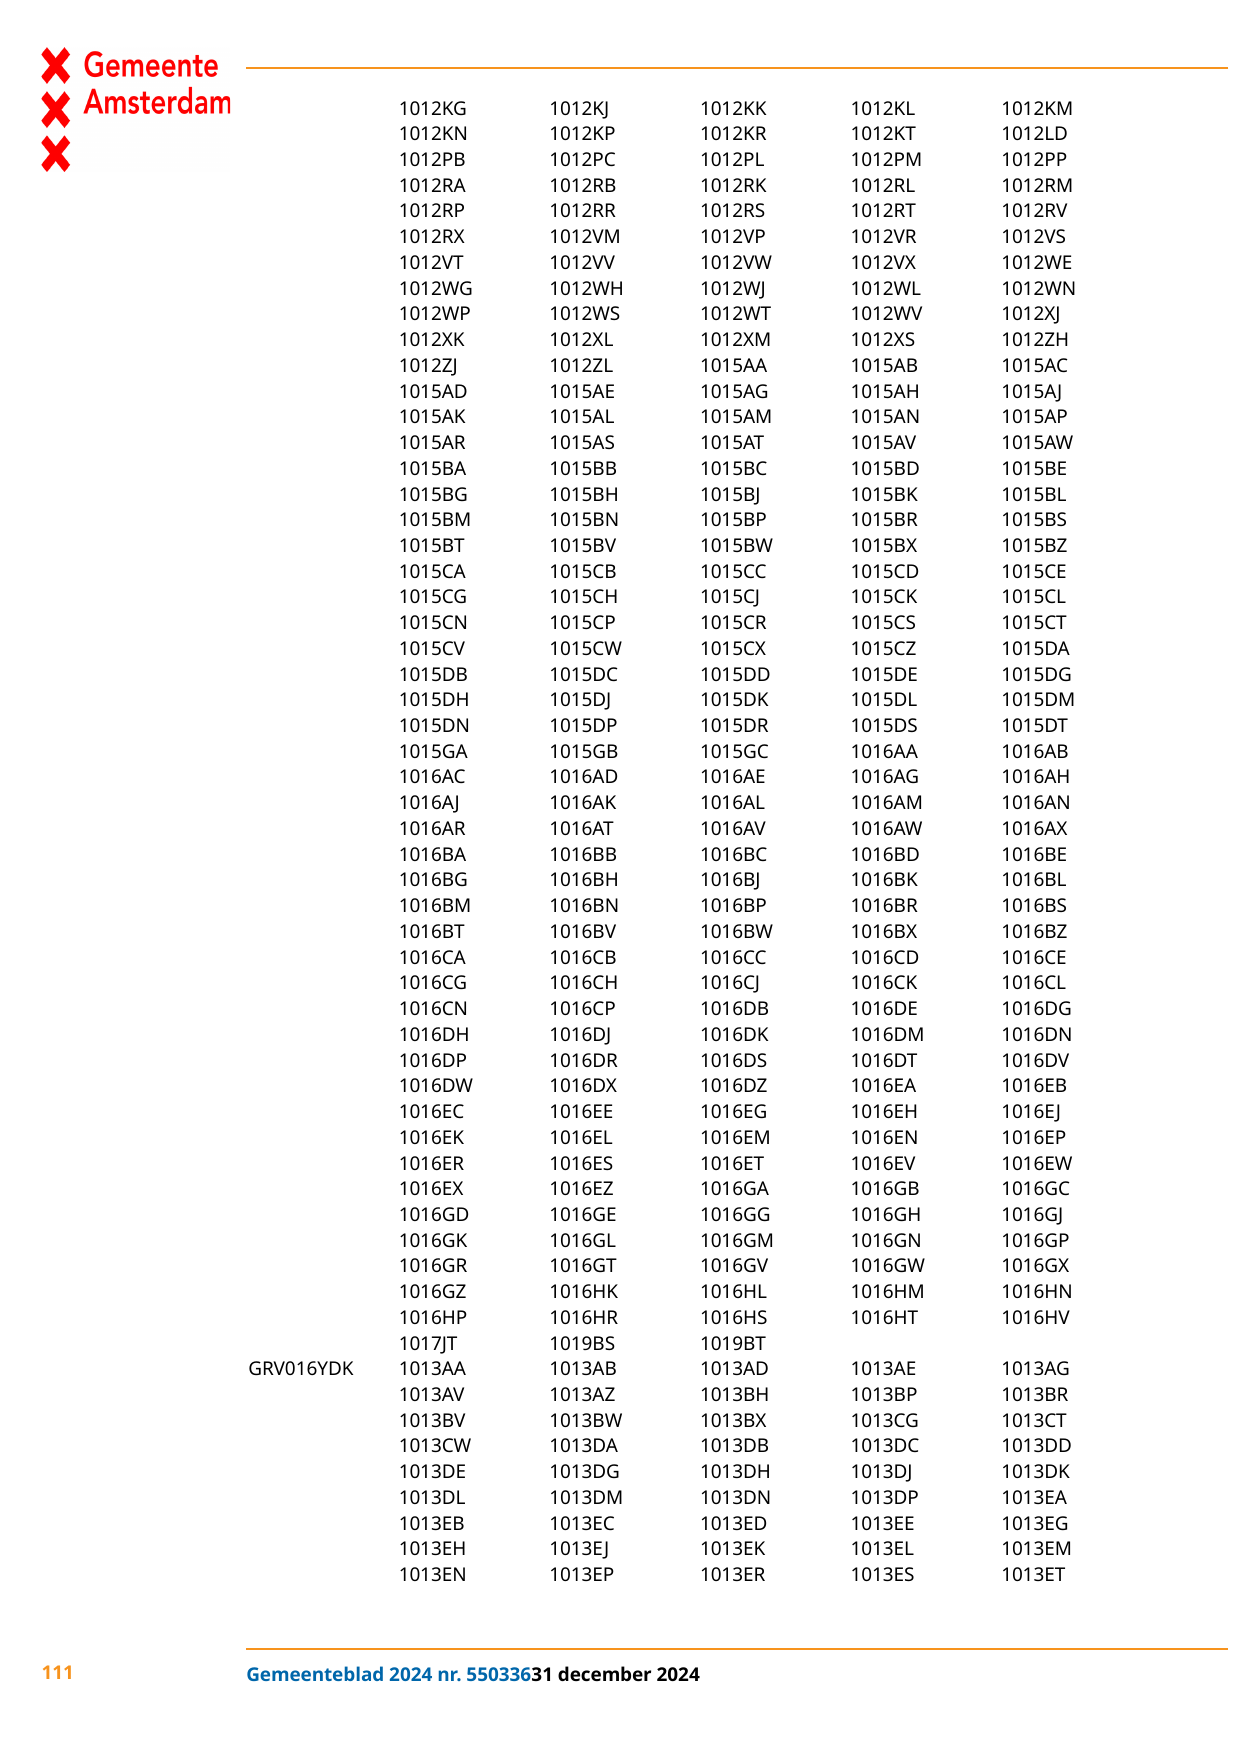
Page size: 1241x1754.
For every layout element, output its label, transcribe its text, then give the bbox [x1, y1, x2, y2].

table_cell [248, 429, 398, 455]
table_cell 1012ZH [1001, 326, 1152, 352]
table_cell 1012XM [700, 326, 850, 352]
table_cell 1016AK [549, 790, 700, 815]
table_cell [248, 1561, 398, 1587]
table_cell 1013EC [549, 1510, 700, 1536]
table_cell 1016DE [850, 995, 1001, 1021]
table_cell 1016EK [399, 1124, 549, 1150]
table_cell 1012WE [1001, 249, 1152, 275]
table_cell [248, 1150, 398, 1175]
table_cell 1016DW [399, 1073, 549, 1098]
table_cell 1015DM [1001, 687, 1152, 712]
table_cell 1013CT [1001, 1407, 1152, 1433]
table_cell 1012VV [549, 249, 700, 275]
table_cell 1015CD [850, 558, 1001, 584]
table_cell [248, 970, 398, 995]
table_cell [248, 249, 398, 275]
table_cell 1015GA [399, 738, 549, 764]
table_cell 1016HM [850, 1278, 1001, 1304]
table_cell 1016AG [850, 764, 1001, 789]
table_cell 1012WG [399, 275, 549, 301]
table_cell 1016BZ [1001, 918, 1152, 944]
table_cell 1016EE [549, 1098, 700, 1124]
table_cell 1013AE [850, 1356, 1001, 1381]
table_cell 1012XK [399, 326, 549, 352]
table_cell [248, 146, 398, 172]
table_cell 1016DJ [549, 1021, 700, 1047]
table_cell 1013EG [1001, 1510, 1152, 1536]
table_cell 1015CG [399, 584, 549, 609]
table_cell 1015DE [850, 661, 1001, 687]
table_cell 1016CJ [700, 970, 850, 995]
table_cell [248, 1124, 398, 1150]
table_cell 1016EN [850, 1124, 1001, 1150]
table_cell 1015BJ [700, 481, 850, 506]
table_cell 1016HK [549, 1278, 700, 1304]
table_cell 1013EJ [549, 1536, 700, 1561]
table_cell 1013DB [700, 1433, 850, 1458]
table_cell [248, 815, 398, 841]
table_cell [248, 1407, 398, 1433]
table_cell 1016GZ [399, 1278, 549, 1304]
table_cell 1016EA [850, 1073, 1001, 1098]
table_cell 1016GM [700, 1227, 850, 1253]
table_cell 1013AD [700, 1356, 850, 1381]
table_cell [248, 326, 398, 352]
table_cell 1015GC [700, 738, 850, 764]
table_cell 1019BT [700, 1330, 850, 1356]
table_cell 1015DJ [549, 687, 700, 712]
table_cell 1016GT [549, 1253, 700, 1278]
table_cell [850, 1330, 1001, 1356]
table_cell 1013CW [399, 1433, 549, 1458]
table_cell 1015DR [700, 712, 850, 738]
table_cell 1015BR [850, 506, 1001, 532]
table_cell 1016AW [850, 815, 1001, 841]
table_cell 1016AT [549, 815, 700, 841]
table_cell [248, 1536, 398, 1561]
table_cell 1012RA [399, 172, 549, 198]
table_cell 1012KK [700, 95, 850, 121]
table_cell [248, 1330, 398, 1356]
table_cell 1016GJ [1001, 1201, 1152, 1227]
table_cell 1012VP [700, 224, 850, 249]
table_cell [248, 712, 398, 738]
table_cell [248, 378, 398, 403]
table_cell 1015AL [549, 404, 700, 429]
table_cell [248, 1098, 398, 1124]
table_cell 1015CB [549, 558, 700, 584]
table_cell 1012XJ [1001, 301, 1152, 326]
table_cell 1015CS [850, 609, 1001, 635]
table_cell 1016BC [700, 841, 850, 867]
table_cell [248, 172, 398, 198]
table_cell 1016BK [850, 867, 1001, 892]
table_cell 1012RB [549, 172, 700, 198]
table_cell 1012KN [399, 121, 549, 146]
table_cell 1013EB [399, 1510, 549, 1536]
table_cell 1015CN [399, 609, 549, 635]
table_cell 1015BP [700, 506, 850, 532]
table_cell 1015AK [399, 404, 549, 429]
table_cell 1013DH [700, 1459, 850, 1484]
table_cell 1015CH [549, 584, 700, 609]
table_cell 1016BX [850, 918, 1001, 944]
table_cell 1016GG [700, 1201, 850, 1227]
table_cell 1016BR [850, 893, 1001, 918]
table_cell [248, 481, 398, 506]
table_cell [248, 1278, 398, 1304]
table_cell [248, 224, 398, 249]
table_cell 1012WN [1001, 275, 1152, 301]
table_cell 1016BN [549, 893, 700, 918]
table_cell 1016DK [700, 1021, 850, 1047]
table_cell 1016AR [399, 815, 549, 841]
table_cell 1016CA [399, 944, 549, 969]
table_cell 1012WL [850, 275, 1001, 301]
table_cell [248, 1484, 398, 1510]
table_cell 1016DG [1001, 995, 1152, 1021]
table_cell 1016EW [1001, 1150, 1152, 1175]
table_cell 1016GK [399, 1227, 549, 1253]
table_cell 1016BL [1001, 867, 1152, 892]
table_cell 1012ZL [549, 352, 700, 378]
table_cell 1012WS [549, 301, 700, 326]
table_cell 1013EH [399, 1536, 549, 1561]
table_cell 1016BG [399, 867, 549, 892]
table_cell 1013DL [399, 1484, 549, 1510]
table_cell 1015DA [1001, 635, 1152, 661]
table_cell 1016CD [850, 944, 1001, 969]
table_cell [248, 455, 398, 481]
table_cell 1013EA [1001, 1484, 1152, 1510]
table_cell 1013AA [399, 1356, 549, 1381]
table_cell 1012KG [399, 95, 549, 121]
table_cell 1016EH [850, 1098, 1001, 1124]
table_cell [248, 1253, 398, 1278]
table_cell 1016AB [1001, 738, 1152, 764]
table_cell 1013BR [1001, 1381, 1152, 1407]
table_cell [248, 687, 398, 712]
table_cell 1015DT [1001, 712, 1152, 738]
table_cell [248, 301, 398, 326]
table_cell 1013DM [549, 1484, 700, 1510]
table_cell 1016AL [700, 790, 850, 815]
table_cell 1016EJ [1001, 1098, 1152, 1124]
table_cell 1012PB [399, 146, 549, 172]
table_cell 1016DB [700, 995, 850, 1021]
table_cell 1016EX [399, 1175, 549, 1201]
table_cell 1016GV [700, 1253, 850, 1278]
table_cell 1016GW [850, 1253, 1001, 1278]
table_cell 1016CP [549, 995, 700, 1021]
table_cell 1013ES [850, 1561, 1001, 1587]
table_cell 1012KP [549, 121, 700, 146]
table_cell 1016CL [1001, 970, 1152, 995]
table_cell 1013DP [850, 1484, 1001, 1510]
table_cell 1016BM [399, 893, 549, 918]
table_cell 1012RS [700, 198, 850, 223]
table_cell 1015CE [1001, 558, 1152, 584]
table_cell 1012RX [399, 224, 549, 249]
table_cell [248, 918, 398, 944]
table_cell 1016GE [549, 1201, 700, 1227]
table_cell [248, 506, 398, 532]
table_cell 1016DZ [700, 1073, 850, 1098]
table_cell 1015AT [700, 429, 850, 455]
table_cell 1012WJ [700, 275, 850, 301]
table_cell [248, 1381, 398, 1407]
table_cell 1013BV [399, 1407, 549, 1433]
table_cell 1016CB [549, 944, 700, 969]
table_cell 1017JT [399, 1330, 549, 1356]
table_cell 1016GC [1001, 1175, 1152, 1201]
table_cell 1015AJ [1001, 378, 1152, 403]
table_cell 1013BX [700, 1407, 850, 1433]
table_cell 1015BC [700, 455, 850, 481]
table_cell 1012ZJ [399, 352, 549, 378]
table_cell 1016HS [700, 1304, 850, 1330]
table_cell 1015AS [549, 429, 700, 455]
table_cell 1012VW [700, 249, 850, 275]
table_cell 1016GB [850, 1175, 1001, 1201]
table_cell [248, 1021, 398, 1047]
table_cell 1012WV [850, 301, 1001, 326]
table_cell 1016GA [700, 1175, 850, 1201]
table_cell [248, 841, 398, 867]
table_cell 1015AE [549, 378, 700, 403]
table_cell 1016DS [700, 1047, 850, 1072]
table_cell 1013DC [850, 1433, 1001, 1458]
table_cell 1016HR [549, 1304, 700, 1330]
table_cell 1016BV [549, 918, 700, 944]
table_cell [248, 995, 398, 1021]
table_cell 1016BP [700, 893, 850, 918]
table_cell [248, 790, 398, 815]
table_cell 1015AM [700, 404, 850, 429]
table_cell 1015DD [700, 661, 850, 687]
table_cell 1016EB [1001, 1073, 1152, 1098]
table_cell 1016AM [850, 790, 1001, 815]
table_cell 1015DL [850, 687, 1001, 712]
table_cell 1016DV [1001, 1047, 1152, 1072]
table_cell 1016BH [549, 867, 700, 892]
table_cell 1013CG [850, 1407, 1001, 1433]
table_cell 1012XS [850, 326, 1001, 352]
table_cell 1016BS [1001, 893, 1152, 918]
table_cell 1015AN [850, 404, 1001, 429]
table_cell 1015CV [399, 635, 549, 661]
table_cell 1016CN [399, 995, 549, 1021]
table_cell 1012KM [1001, 95, 1152, 121]
table_cell 1015AR [399, 429, 549, 455]
table_cell 1015AH [850, 378, 1001, 403]
table_cell [248, 1433, 398, 1458]
table_cell 1015AV [850, 429, 1001, 455]
table_cell 1016ER [399, 1150, 549, 1175]
table_cell 1013ET [1001, 1561, 1152, 1587]
table_cell 1016BE [1001, 841, 1152, 867]
table_cell 1015CJ [700, 584, 850, 609]
table_cell 1015BS [1001, 506, 1152, 532]
table_cell 1015AP [1001, 404, 1152, 429]
table_cell [248, 867, 398, 892]
table_cell 1015BL [1001, 481, 1152, 506]
table_cell [248, 609, 398, 635]
table_cell 1015DN [399, 712, 549, 738]
table_cell 1016AV [700, 815, 850, 841]
table_cell 1013AG [1001, 1356, 1152, 1381]
table_cell 1013EL [850, 1536, 1001, 1561]
table_cell 1015CA [399, 558, 549, 584]
table_cell 1016EP [1001, 1124, 1152, 1150]
table_cell 1016GD [399, 1201, 549, 1227]
table_cell 1015CZ [850, 635, 1001, 661]
table_cell 1013DA [549, 1433, 700, 1458]
table_cell 1012VS [1001, 224, 1152, 249]
table_cell 1015BT [399, 532, 549, 558]
table_cell 1016EG [700, 1098, 850, 1124]
table_cell 1015BH [549, 481, 700, 506]
table_cell 1012KT [850, 121, 1001, 146]
table_cell 1015DP [549, 712, 700, 738]
table_cell 1015AB [850, 352, 1001, 378]
table_cell [248, 1304, 398, 1330]
table_cell 1016BJ [700, 867, 850, 892]
table_cell [248, 661, 398, 687]
table_cell [248, 1073, 398, 1098]
table_cell 1015DK [700, 687, 850, 712]
table_cell 1013DG [549, 1459, 700, 1484]
table_cell 1015BX [850, 532, 1001, 558]
table_cell 1012XL [549, 326, 700, 352]
table_cell 1013BW [549, 1407, 700, 1433]
table_cell 1016GL [549, 1227, 700, 1253]
table_cell 1016GH [850, 1201, 1001, 1227]
table_cell 1013DK [1001, 1459, 1152, 1484]
table_cell 1015BG [399, 481, 549, 506]
table_cell 1016HV [1001, 1304, 1152, 1330]
table_cell [248, 95, 398, 121]
table_cell 1013EE [850, 1510, 1001, 1536]
table_cell 1019BS [549, 1330, 700, 1356]
table_cell 1015BA [399, 455, 549, 481]
table_cell 1013EP [549, 1561, 700, 1587]
table_cell [248, 352, 398, 378]
table_cell 1016CK [850, 970, 1001, 995]
table_cell 1016GR [399, 1253, 549, 1278]
table_cell [248, 893, 398, 918]
table_cell 1016CH [549, 970, 700, 995]
table_cell [248, 121, 398, 146]
table_cell [248, 738, 398, 764]
table_cell 1013EM [1001, 1536, 1152, 1561]
table_cell 1016EC [399, 1098, 549, 1124]
table_cell 1013ED [700, 1510, 850, 1536]
table_cell [248, 404, 398, 429]
table_cell 1012VX [850, 249, 1001, 275]
table_cell 1015CW [549, 635, 700, 661]
table_cell 1013BH [700, 1381, 850, 1407]
table_cell 1012PL [700, 146, 850, 172]
table_cell [248, 1047, 398, 1072]
table_cell 1016DP [399, 1047, 549, 1072]
table_cell 1015BD [850, 455, 1001, 481]
table_cell 1012WH [549, 275, 700, 301]
table_cell 1012WT [700, 301, 850, 326]
table_cell 1012RT [850, 198, 1001, 223]
table_cell 1013DJ [850, 1459, 1001, 1484]
table_cell 1012VT [399, 249, 549, 275]
table_cell 1015DS [850, 712, 1001, 738]
table_cell [248, 1175, 398, 1201]
table_cell 1016DT [850, 1047, 1001, 1072]
table_cell 1016BB [549, 841, 700, 867]
table_cell 1016ES [549, 1150, 700, 1175]
table_cell 1016GN [850, 1227, 1001, 1253]
table_cell 1012VM [549, 224, 700, 249]
table_cell 1016DR [549, 1047, 700, 1072]
table_cell 1016CE [1001, 944, 1152, 969]
table_cell 1012RM [1001, 172, 1152, 198]
table_cell [1001, 1330, 1152, 1356]
table_cell 1016AC [399, 764, 549, 789]
table_cell 1015CL [1001, 584, 1152, 609]
table_cell 1015CT [1001, 609, 1152, 635]
table_cell 1016AA [850, 738, 1001, 764]
table_cell 1012RL [850, 172, 1001, 198]
table_cell 1013DD [1001, 1433, 1152, 1458]
table_cell 1015BZ [1001, 532, 1152, 558]
table_cell [248, 635, 398, 661]
table_cell [248, 1227, 398, 1253]
table_cell 1012VR [850, 224, 1001, 249]
table_cell 1015BM [399, 506, 549, 532]
table_cell 1016DM [850, 1021, 1001, 1047]
table_cell 1016AD [549, 764, 700, 789]
table_cell 1016HP [399, 1304, 549, 1330]
table_cell 1012RK [700, 172, 850, 198]
table_cell GRV016YDK [248, 1356, 398, 1381]
table_cell 1016GP [1001, 1227, 1152, 1253]
table_cell 1016EL [549, 1124, 700, 1150]
table_cell 1012PP [1001, 146, 1152, 172]
table_cell 1012WP [399, 301, 549, 326]
table_cell [248, 198, 398, 223]
table_cell 1012RR [549, 198, 700, 223]
table_cell 1016EZ [549, 1175, 700, 1201]
table_cell [248, 558, 398, 584]
table_cell 1012RP [399, 198, 549, 223]
table_cell 1013EK [700, 1536, 850, 1561]
table_cell 1016AJ [399, 790, 549, 815]
table_cell 1013AV [399, 1381, 549, 1407]
table_cell 1015AD [399, 378, 549, 403]
table_cell 1015DB [399, 661, 549, 687]
table_cell 1015BB [549, 455, 700, 481]
table_cell 1015DH [399, 687, 549, 712]
picture [41, 47, 231, 172]
table_cell 1016BW [700, 918, 850, 944]
table_cell 1016BD [850, 841, 1001, 867]
table_cell 1012KL [850, 95, 1001, 121]
table_cell 1016HL [700, 1278, 850, 1304]
table_cell 1016DX [549, 1073, 700, 1098]
table_cell 1015CC [700, 558, 850, 584]
table_cell 1016HN [1001, 1278, 1152, 1304]
table_cell 1015BW [700, 532, 850, 558]
table_cell 1016AE [700, 764, 850, 789]
table_cell [248, 944, 398, 969]
table_cell [248, 1510, 398, 1536]
table_cell [248, 584, 398, 609]
table_cell 1016ET [700, 1150, 850, 1175]
table_cell 1016AH [1001, 764, 1152, 789]
table_cell 1015AG [700, 378, 850, 403]
table_cell 1013EN [399, 1561, 549, 1587]
table_cell 1013DN [700, 1484, 850, 1510]
table_cell 1015AC [1001, 352, 1152, 378]
table_cell 1013ER [700, 1561, 850, 1587]
table_cell [248, 1459, 398, 1484]
table_cell 1015DG [1001, 661, 1152, 687]
table_cell 1015BK [850, 481, 1001, 506]
table_cell 1016CC [700, 944, 850, 969]
table_cell 1015DC [549, 661, 700, 687]
table_cell 1016CG [399, 970, 549, 995]
table_cell 1016DH [399, 1021, 549, 1047]
table_cell 1015CX [700, 635, 850, 661]
table_cell 1016BA [399, 841, 549, 867]
table_cell 1013DE [399, 1459, 549, 1484]
table_cell 1012KJ [549, 95, 700, 121]
table_cell [248, 1201, 398, 1227]
table_cell 1015BN [549, 506, 700, 532]
table_cell 1013AB [549, 1356, 700, 1381]
table_cell 1012RV [1001, 198, 1152, 223]
table_cell 1013BP [850, 1381, 1001, 1407]
table_cell 1013AZ [549, 1381, 700, 1407]
table_cell [248, 275, 398, 301]
table_cell 1015BE [1001, 455, 1152, 481]
table_cell 1012KR [700, 121, 850, 146]
table_cell 1012PM [850, 146, 1001, 172]
table_cell 1016EV [850, 1150, 1001, 1175]
table_cell 1015CP [549, 609, 700, 635]
table_cell 1016AX [1001, 815, 1152, 841]
table_cell 1016EM [700, 1124, 850, 1150]
table_cell 1012LD [1001, 121, 1152, 146]
table_cell 1015BV [549, 532, 700, 558]
table_cell 1012PC [549, 146, 700, 172]
table_cell 1016BT [399, 918, 549, 944]
table_cell 1015GB [549, 738, 700, 764]
table_cell 1015CK [850, 584, 1001, 609]
table_cell 1015AW [1001, 429, 1152, 455]
table_cell 1015CR [700, 609, 850, 635]
table_cell 1016DN [1001, 1021, 1152, 1047]
table_cell [248, 532, 398, 558]
table_cell 1016GX [1001, 1253, 1152, 1278]
table_cell 1016HT [850, 1304, 1001, 1330]
table_cell 1016AN [1001, 790, 1152, 815]
table_cell 1015AA [700, 352, 850, 378]
table_cell [248, 764, 398, 789]
